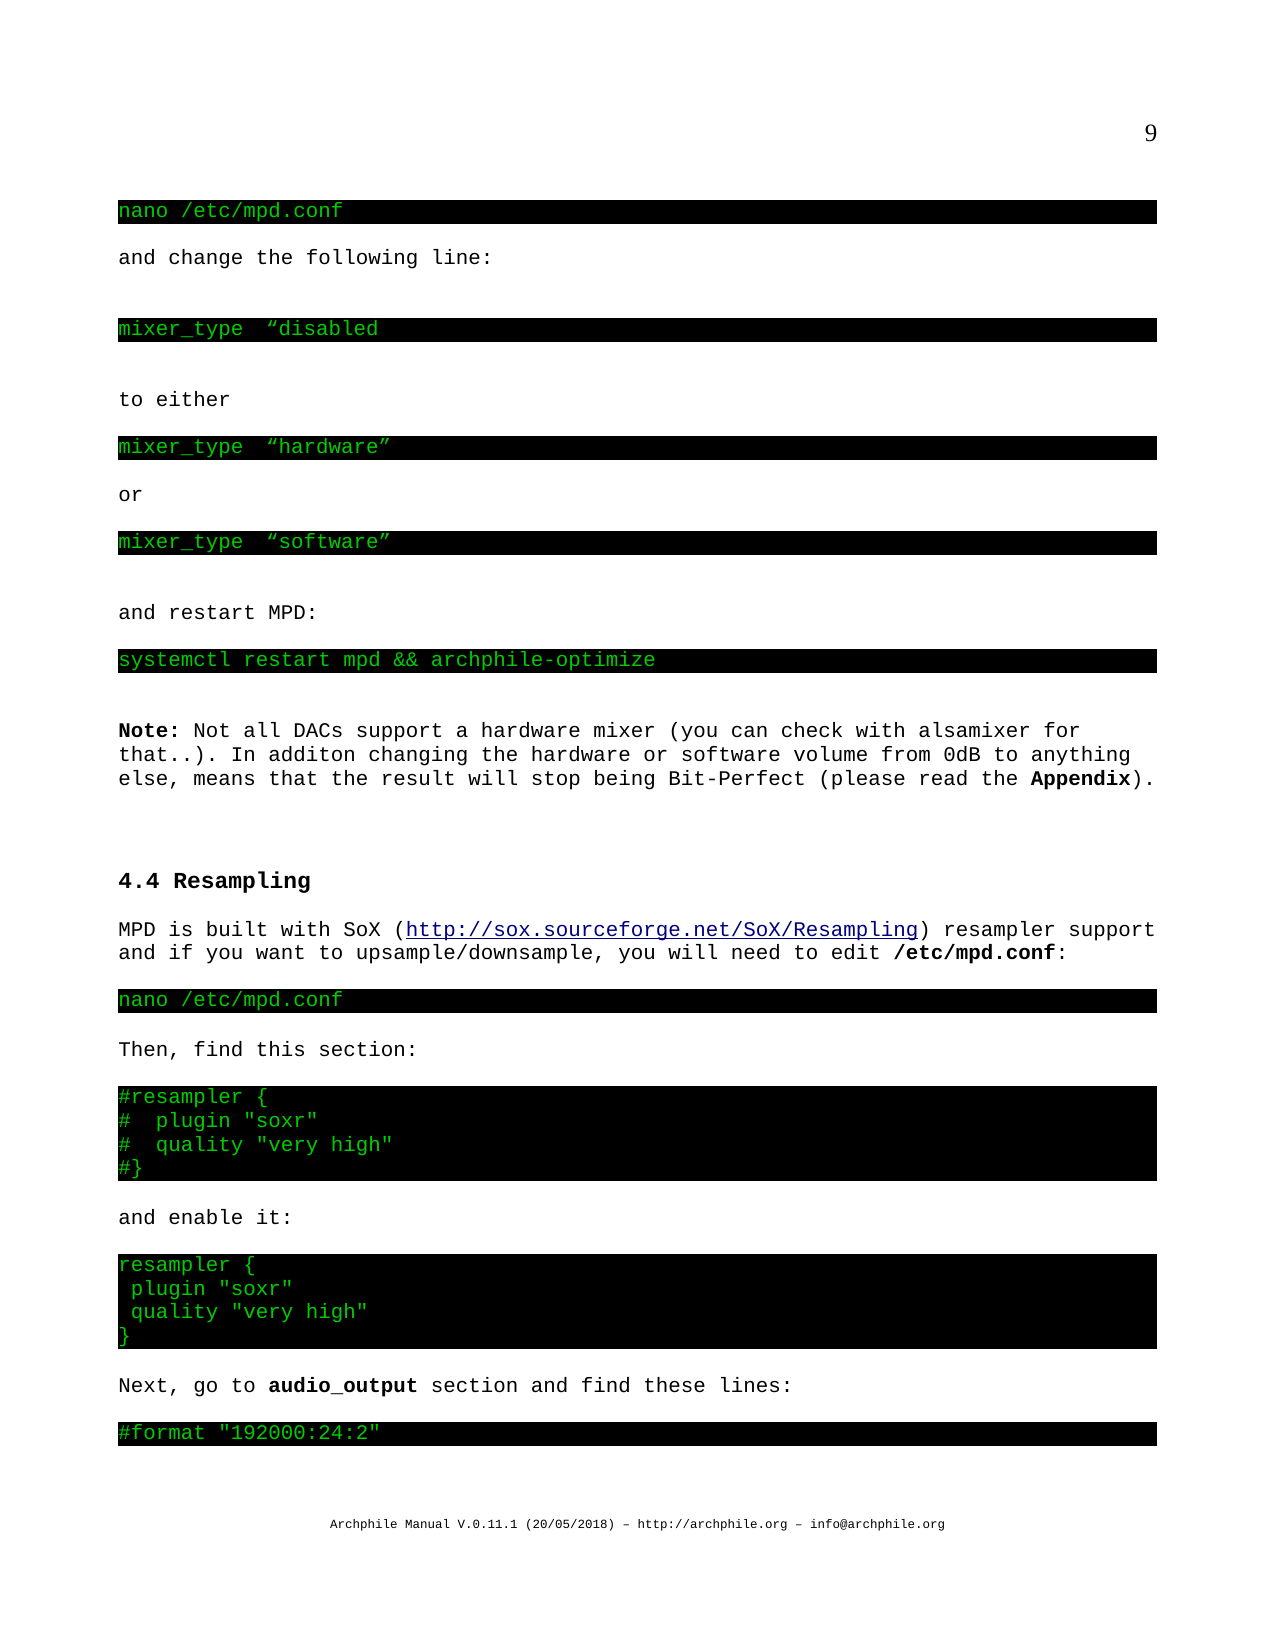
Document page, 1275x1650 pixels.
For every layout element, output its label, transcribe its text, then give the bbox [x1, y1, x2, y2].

text MPD is built with SoX (http://sox.sourceforge.net/SoX/Resampling) resampler support and if you want to upsample/downsample, you will need to edit /etc/mpd.conf: [118, 918, 1157, 966]
text Next, go to audio_output section and find these lines: [118, 1375, 1157, 1398]
text Note: Not all DACs support a hardware mixer (you can check with alsamixer for that..). In additon changing the hardware or software volume from 0dB to anything else, means that the result will stop being Bit-Perfect (please read the Appendix). [118, 720, 1157, 791]
text #resampler { [118, 1086, 1157, 1110]
text #} [118, 1157, 1157, 1181]
text or [118, 484, 1157, 507]
text nano /etc/mpd.conf [118, 989, 1157, 1013]
text plugin "soxr" [118, 1278, 1157, 1301]
text 4.4 Resampling [118, 869, 1157, 895]
text and restart MPD: [118, 602, 1157, 626]
text systemctl restart mpd && archphile-optimize [118, 649, 1157, 673]
text mixer_type “hardware” [118, 436, 1157, 460]
text Then, find this section: [118, 1039, 1157, 1063]
text #format "192000:24:2" [118, 1422, 1157, 1446]
text quality "very high" [118, 1301, 1157, 1325]
text } [118, 1325, 1157, 1349]
text nano /etc/mpd.conf [118, 200, 1157, 224]
text to either [118, 389, 1157, 413]
text # plugin "soxr" [118, 1110, 1157, 1134]
text and change the following line: [118, 247, 1157, 271]
text and enable it: [118, 1207, 1157, 1231]
text mixer_type “software” [118, 531, 1157, 555]
text mixer_type “disabled [118, 318, 1157, 342]
text resampler { [118, 1254, 1157, 1278]
text # quality "very high" [118, 1134, 1157, 1157]
